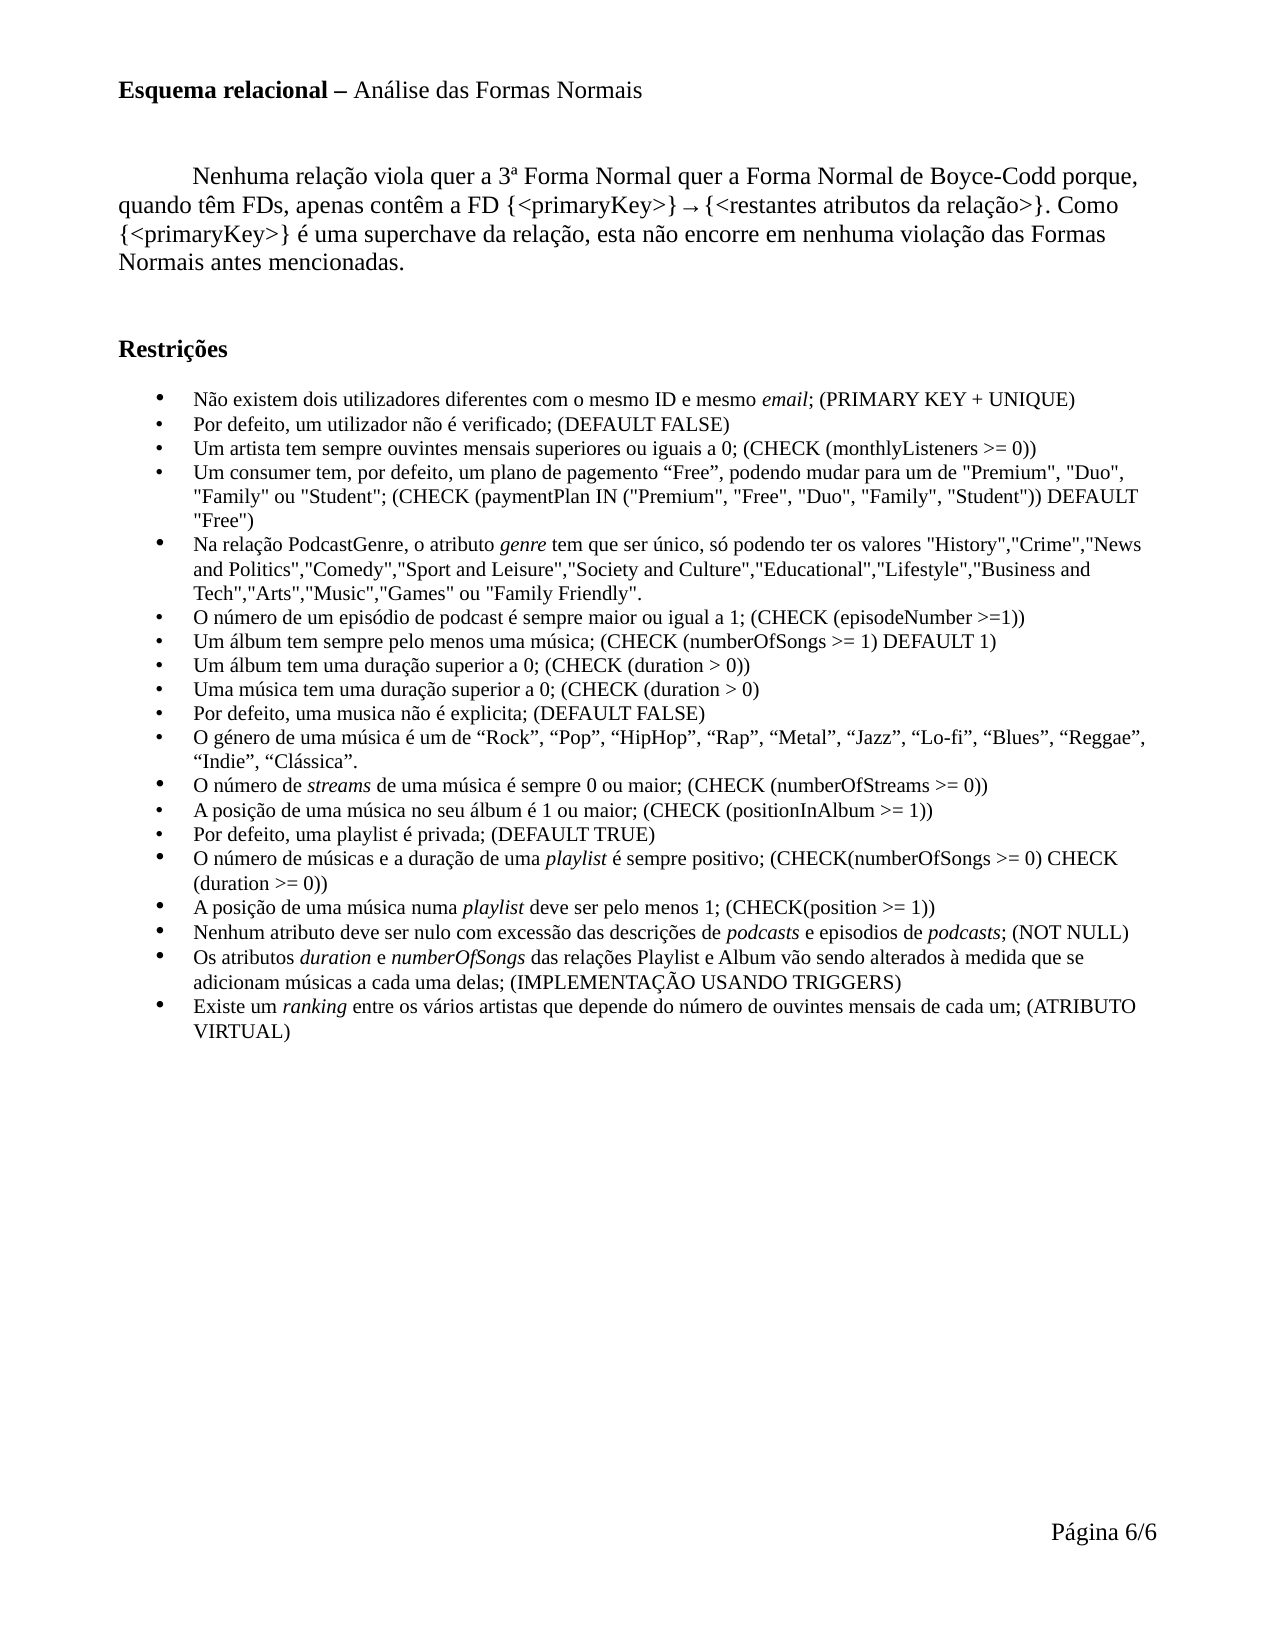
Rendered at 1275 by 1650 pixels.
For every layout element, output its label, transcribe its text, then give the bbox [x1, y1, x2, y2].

list Por defeito, uma musica não é explicita; (DEFAULT FALSE) [156, 701, 1157, 725]
list Uma música tem uma duração superior a 0; (CHECK (duration > 0) [156, 677, 1157, 701]
list Nenhum atributo deve ser nulo com excessão das descrições de podcasts e episodios de podcasts; (NOT NULL) [156, 920, 1157, 945]
list Os atributos duration e numberOfSongs das relações Playlist e Album vão sendo alterados à medida que se adicionam músicas a cada uma delas; (IMPLEMENTAÇÃO USANDO TRIGGERS) [156, 945, 1157, 994]
list Por defeito, um utilizador não é verificado; (DEFAULT FALSE) [156, 411, 1157, 436]
text Nenhuma relação viola quer a 3ª Forma Normal quer a Forma Normal de Boyce-Codd porque, quando têm FDs, apenas contêm a FD {<primaryKey>}→{<restantes atributos da relação>}. Como {<primaryKey>} é uma superchave da relação, esta não encorre em nenhuma violação das Formas Normais antes mencionadas. [118, 161, 1157, 276]
list A posição de uma música numa playlist deve ser pelo menos 1; (CHECK(position >= 1)) [156, 895, 1157, 920]
list Por defeito, uma playlist é privada; (DEFAULT TRUE) [156, 822, 1157, 846]
list A posição de uma música no seu álbum é 1 ou maior; (CHECK (positionInAlbum >= 1)) [156, 798, 1157, 822]
text Restrições [118, 334, 1157, 362]
list O género de uma música é um de “Rock”, “Pop”, “HipHop”, “Rap”, “Metal”, “Jazz”, “Lo-fi”, “Blues”, “Reggae”, “Indie”, “Clássica”. [156, 725, 1157, 773]
list Um álbum tem sempre pelo menos uma música; (CHECK (numberOfSongs >= 1) DEFAULT 1) [156, 629, 1157, 653]
list Um artista tem sempre ouvintes mensais superiores ou iguais a 0; (CHECK (monthlyListeners >= 0)) [156, 436, 1157, 459]
list Não existem dois utilizadores diferentes com o mesmo ID e mesmo email; (PRIMARY KEY + UNIQUE) [156, 387, 1157, 411]
list Um consumer tem, por defeito, um plano de pagemento “Free”, podendo mudar para um de "Premium", "Duo", "Family" ou "Student"; (CHECK (paymentPlan IN ("Premium", "Free", "Duo", "Family", "Student")) DEFAULT "Free") [156, 459, 1157, 532]
list O número de um episódio de podcast é sempre maior ou igual a 1; (CHECK (episodeNumber >=1)) [156, 605, 1157, 629]
list O número de músicas e a duração de uma playlist é sempre positivo; (CHECK(numberOfSongs >= 0) CHECK (duration >= 0)) [156, 846, 1157, 895]
list Um álbum tem uma duração superior a 0; (CHECK (duration > 0)) [156, 653, 1157, 677]
list Na relação PodcastGenre, o atributo genre tem que ser único, só podendo ter os valores "History","Crime","News and Politics","Comedy","Sport and Leisure","Society and Culture","Educational","Lifestyle","Business and Tech","Arts","Music","Games" ou "Family Friendly". [156, 532, 1157, 605]
list Existe um ranking entre os vários artistas que depende do número de ouvintes mensais de cada um; (ATRIBUTO VIRTUAL) [156, 994, 1157, 1043]
text Esquema relacional – Análise das Formas Normais [118, 75, 1157, 104]
list O número de streams de uma música é sempre 0 ou maior; (CHECK (numberOfStreams >= 0)) [156, 773, 1157, 798]
